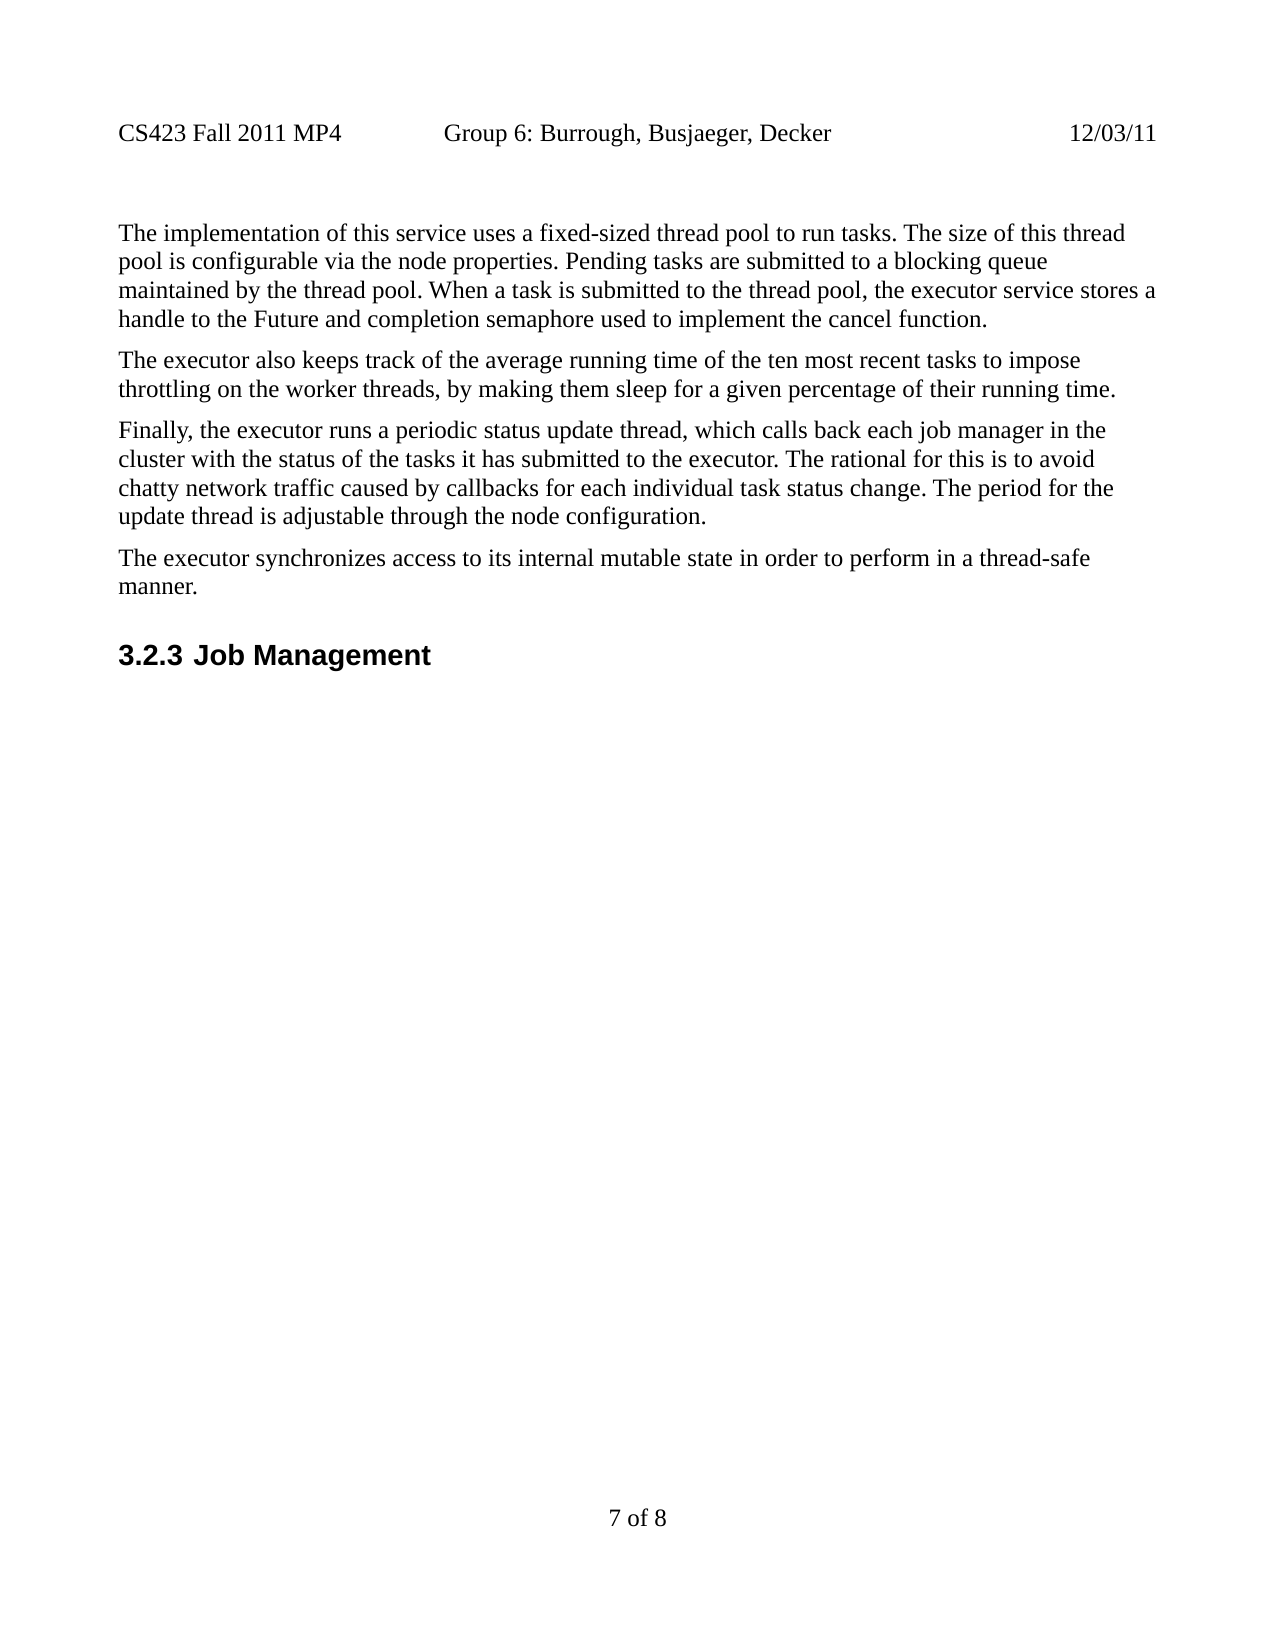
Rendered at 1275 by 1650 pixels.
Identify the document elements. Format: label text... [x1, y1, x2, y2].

text Finally, the executor runs a periodic status update thread, which calls back each job manager in the cluster with the status of the tasks it has submitted to the executor. The rational for this is to avoid chatty network traffic caused by callbacks for each individual task status change. The period for the update thread is adjustable through the node configuration. [118, 415, 1157, 530]
text The implementation of this service uses a fixed-sized thread pool to run tasks. The size of this thread pool is configurable via the node properties. Pending tasks are submitted to a blocking queue maintained by the thread pool. When a task is submitted to the thread pool, the executor service stores a handle to the Future and completion semaphore used to implement the cancel function. [118, 218, 1157, 333]
text The executor also keeps track of the average running time of the ten most recent tasks to impose throttling on the worker threads, by making them sleep for a given percentage of their running time. [118, 345, 1157, 403]
subtitle Job Management [118, 638, 1157, 671]
text The executor synchronizes access to its internal mutable state in order to perform in a thread-safe manner. [118, 543, 1157, 600]
